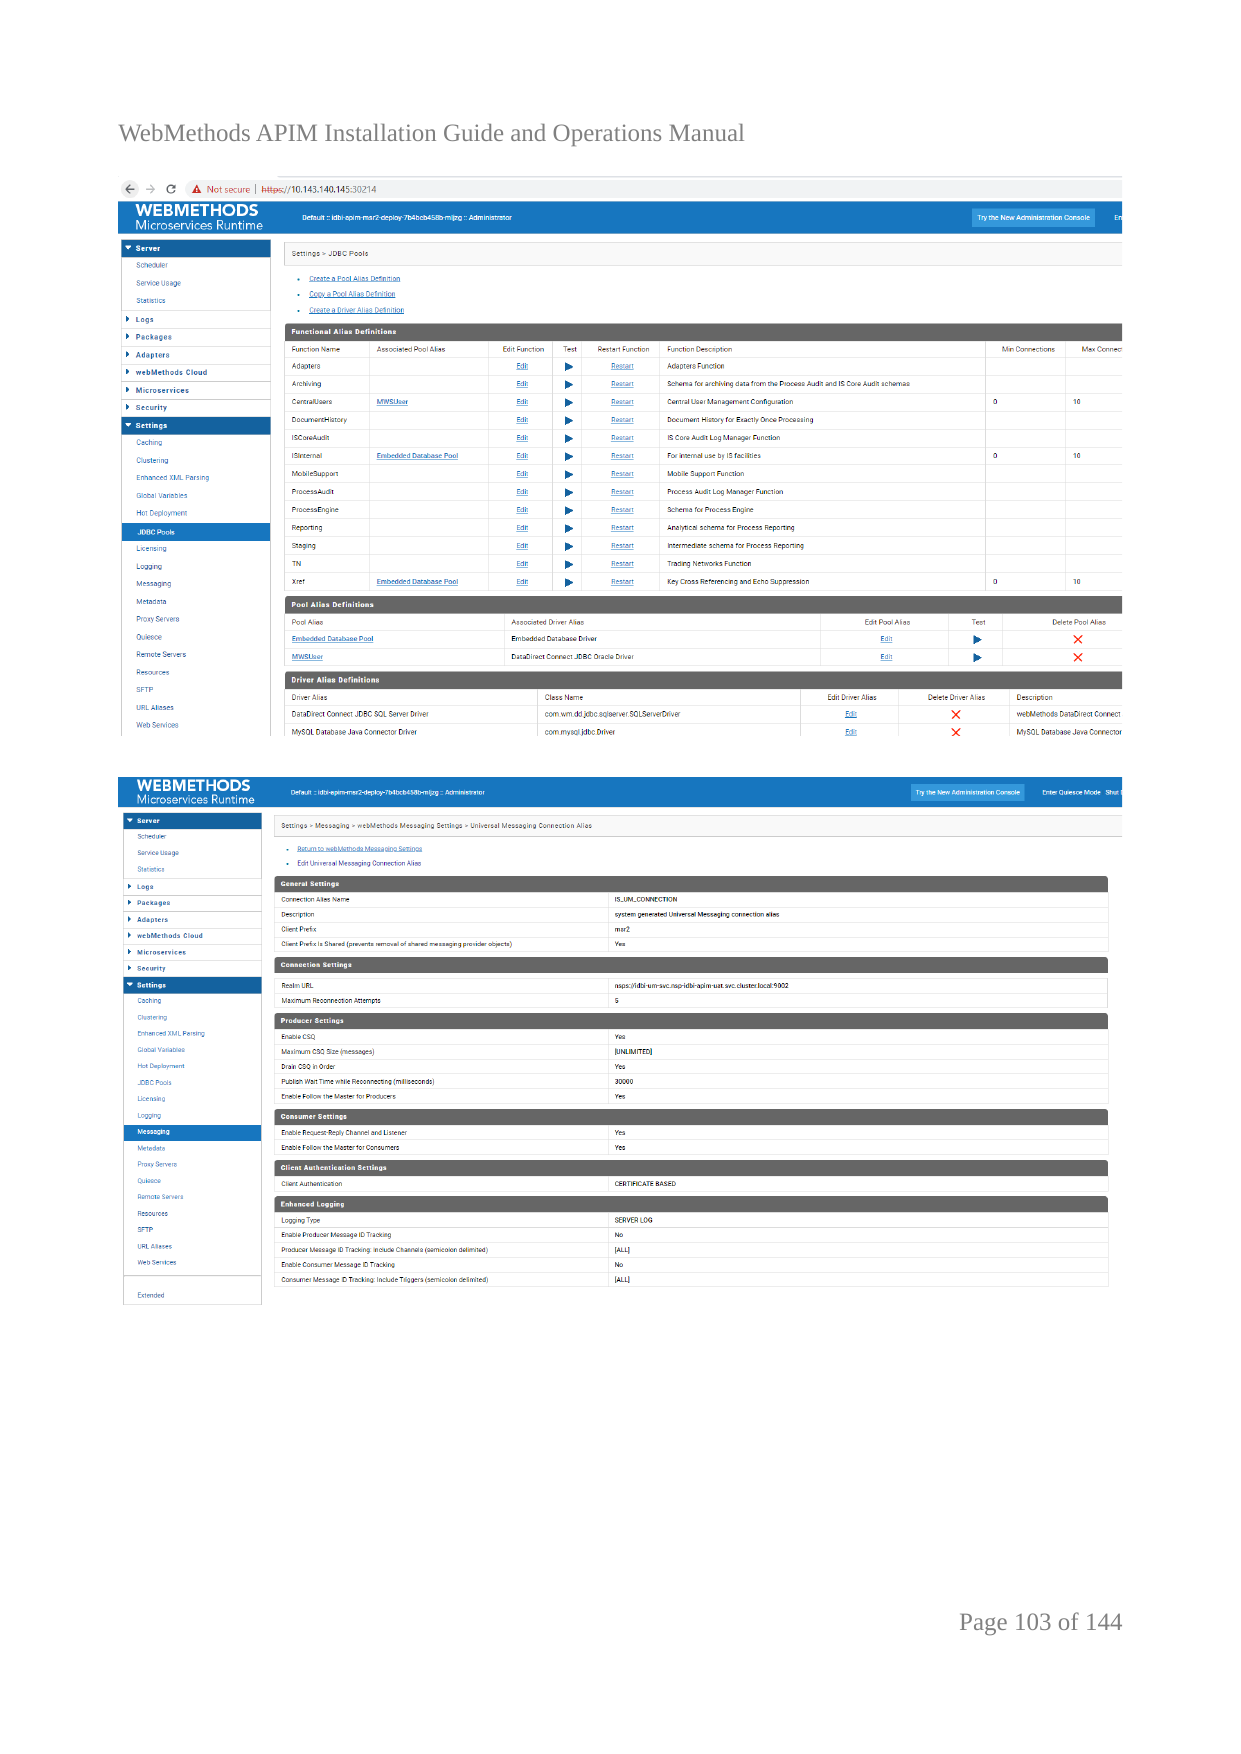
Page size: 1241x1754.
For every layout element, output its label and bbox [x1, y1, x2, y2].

picture [118, 777, 1123, 1306]
picture [118, 176, 1123, 736]
